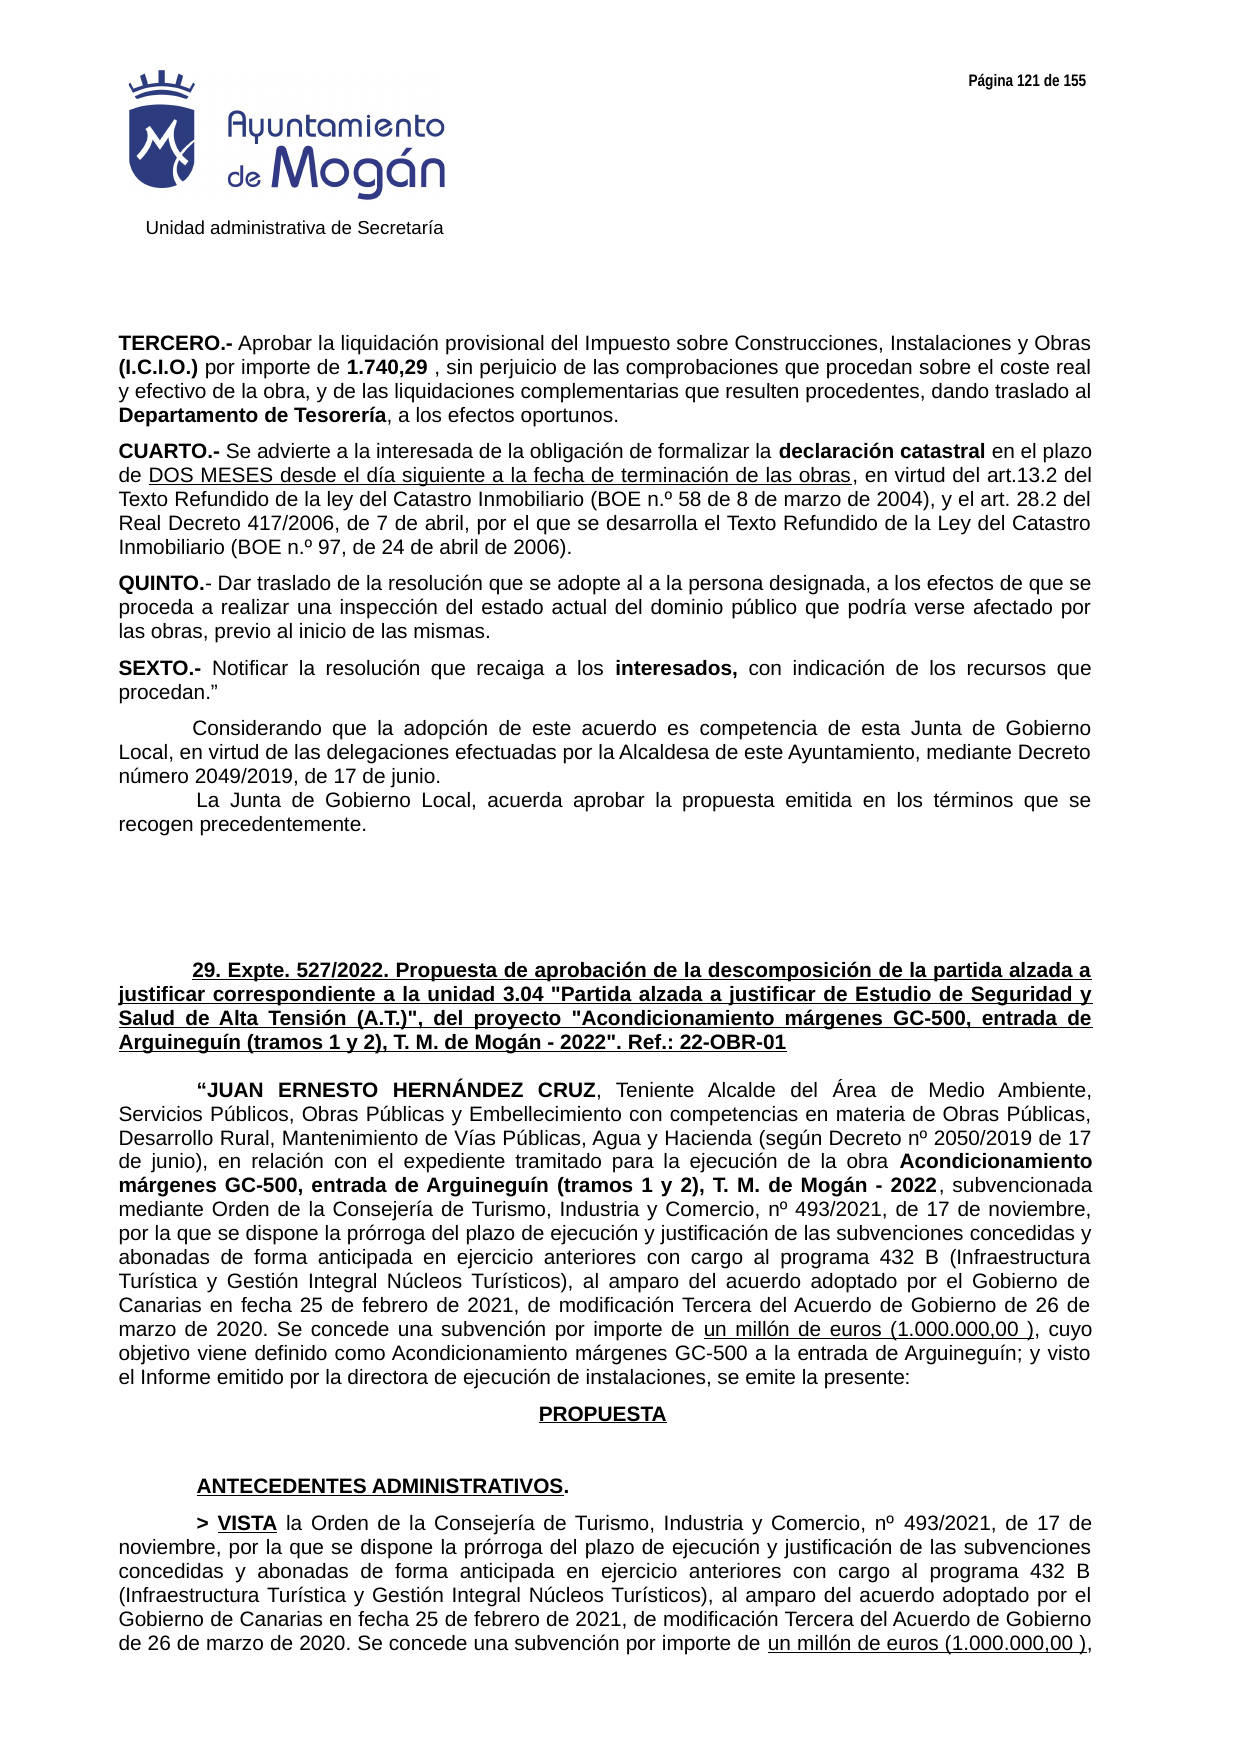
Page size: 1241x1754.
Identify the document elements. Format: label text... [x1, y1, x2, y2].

text PROPUESTA [118, 1401, 1092, 1425]
text Considerando que la adopción de este acuerdo es competencia de esta Junta de Gobierno Local, en virtud de las delegaciones efectuadas por la Alcaldesa de este Ayuntamiento, mediante Decreto número 2049/2019, de 17 de junio. [118, 716, 1092, 788]
text ANTECEDENTES ADMINISTRATIVOS. [118, 1474, 1092, 1498]
text > VISTA la Orden de la Consejería de Turismo, Industria y Comercio, nº 493/2021, de 17 de noviembre, por la que se dispone la prórroga del plazo de ejecución y justificación de las subvenciones concedidas y abonadas de forma anticipada en ejercicio anteriores con cargo al programa 432 B (Infraestructura Turística y Gestión Integral Núcleos Turísticos), al amparo del acuerdo adoptado por el Gobierno de Canarias en fecha 25 de febrero de 2021, de modificación Tercera del Acuerdo de Gobierno de 26 de marzo de 2020. Se concede una subvención por importe de un millón de euros (1.000.000,00 ), [118, 1511, 1092, 1654]
text La Junta de Gobierno Local, acuerda aprobar la propuesta emitida en los términos que se recogen precedentemente. [118, 788, 1092, 836]
text SEXTO.- Notificar la resolución que recaiga a los interesados, con indicación de los recursos que procedan.” [118, 656, 1092, 703]
text CUARTO.- Se advierte a la interesada de la obligación de formalizar la declaración catastral en el plazo de DOS MESES desde el día siguiente a la fecha de terminación de las obras, en virtud del art.13.2 del Texto Refundido de la ley del Catastro Inmobiliario (BOE n.º 58 de 8 de marzo de 2004), y el art. 28.2 del Real Decreto 417/2006, de 7 de abril, por el que se desarrolla el Texto Refundido de la Ley del Catastro Inmobiliario (BOE n.º 97, de 24 de abril de 2006). [118, 439, 1092, 559]
text QUINTO.- Dar traslado de la resolución que se adopte al a la persona designada, a los efectos de que se proceda a realizar una inspección del estado actual del dominio público que podría verse afectado por las obras, previo al inicio de las mismas. [118, 571, 1092, 643]
text TERCERO.- Aprobar la liquidación provisional del Impuesto sobre Construcciones, Instalaciones y Obras (I.C.I.O.) por importe de 1.740,29 , sin perjuicio de las comprobaciones que procedan sobre el coste real y efectivo de la obra, y de las liquidaciones complementarias que resulten procedentes, dando traslado al Departamento de Tesorería, a los efectos oportunos. [118, 331, 1092, 426]
text Salud de Alta Tensión (A.T.)", del proyecto "Acondicionamiento márgenes GC-500, entrada de [118, 1004, 1092, 1027]
text 29. Expte. 527/2022. Propuesta de aprobación de la descomposición de la partida alzada a justificar correspondiente a la unidad 3.04 "Partida alzada a justificar de Estudio de Seguridad y [118, 958, 1092, 1003]
text Arguineguín (tramos 1 y 2), T. M. de Mogán - 2022". Ref.: 22-OBR-01 [118, 1028, 1092, 1053]
text “JUAN ERNESTO HERNÁNDEZ CRUZ, Teniente Alcalde del Área de Medio Ambiente, Servicios Públicos, Obras Públicas y Embellecimiento con competencias en materia de Obras Públicas, Desarrollo Rural, Mantenimiento de Vías Públicas, Agua y Hacienda (según Decreto nº 2050/2019 de 17 de junio), en relación con el expediente tramitado para la ejecución de la obra Acondicionamiento márgenes GC-500, entrada de Arguineguín (tramos 1 y 2), T. M. de Mogán - 2022, subvencionada mediante Orden de la Consejería de Turismo, Industria y Comercio, nº 493/2021, de 17 de noviembre, por la que se dispone la prórroga del plazo de ejecución y justificación de las subvenciones concedidas y abonadas de forma anticipada en ejercicio anteriores con cargo al programa 432 B (Infraestructura Turística y Gestión Integral Núcleos Turísticos), al amparo del acuerdo adoptado por el Gobierno de Canarias en fecha 25 de febrero de 2021, de modificación Tercera del Acuerdo de Gobierno de 26 de marzo de 2020. Se concede una subvención por importe de un millón de euros (1.000.000,00 ), cuyo objetivo viene definido como Acondicionamiento márgenes GC-500 a la entrada de Arguineguín; y visto el Informe emitido por la directora de ejecución de instalaciones, se emite la presente: [118, 1077, 1092, 1389]
picture [128, 70, 445, 206]
